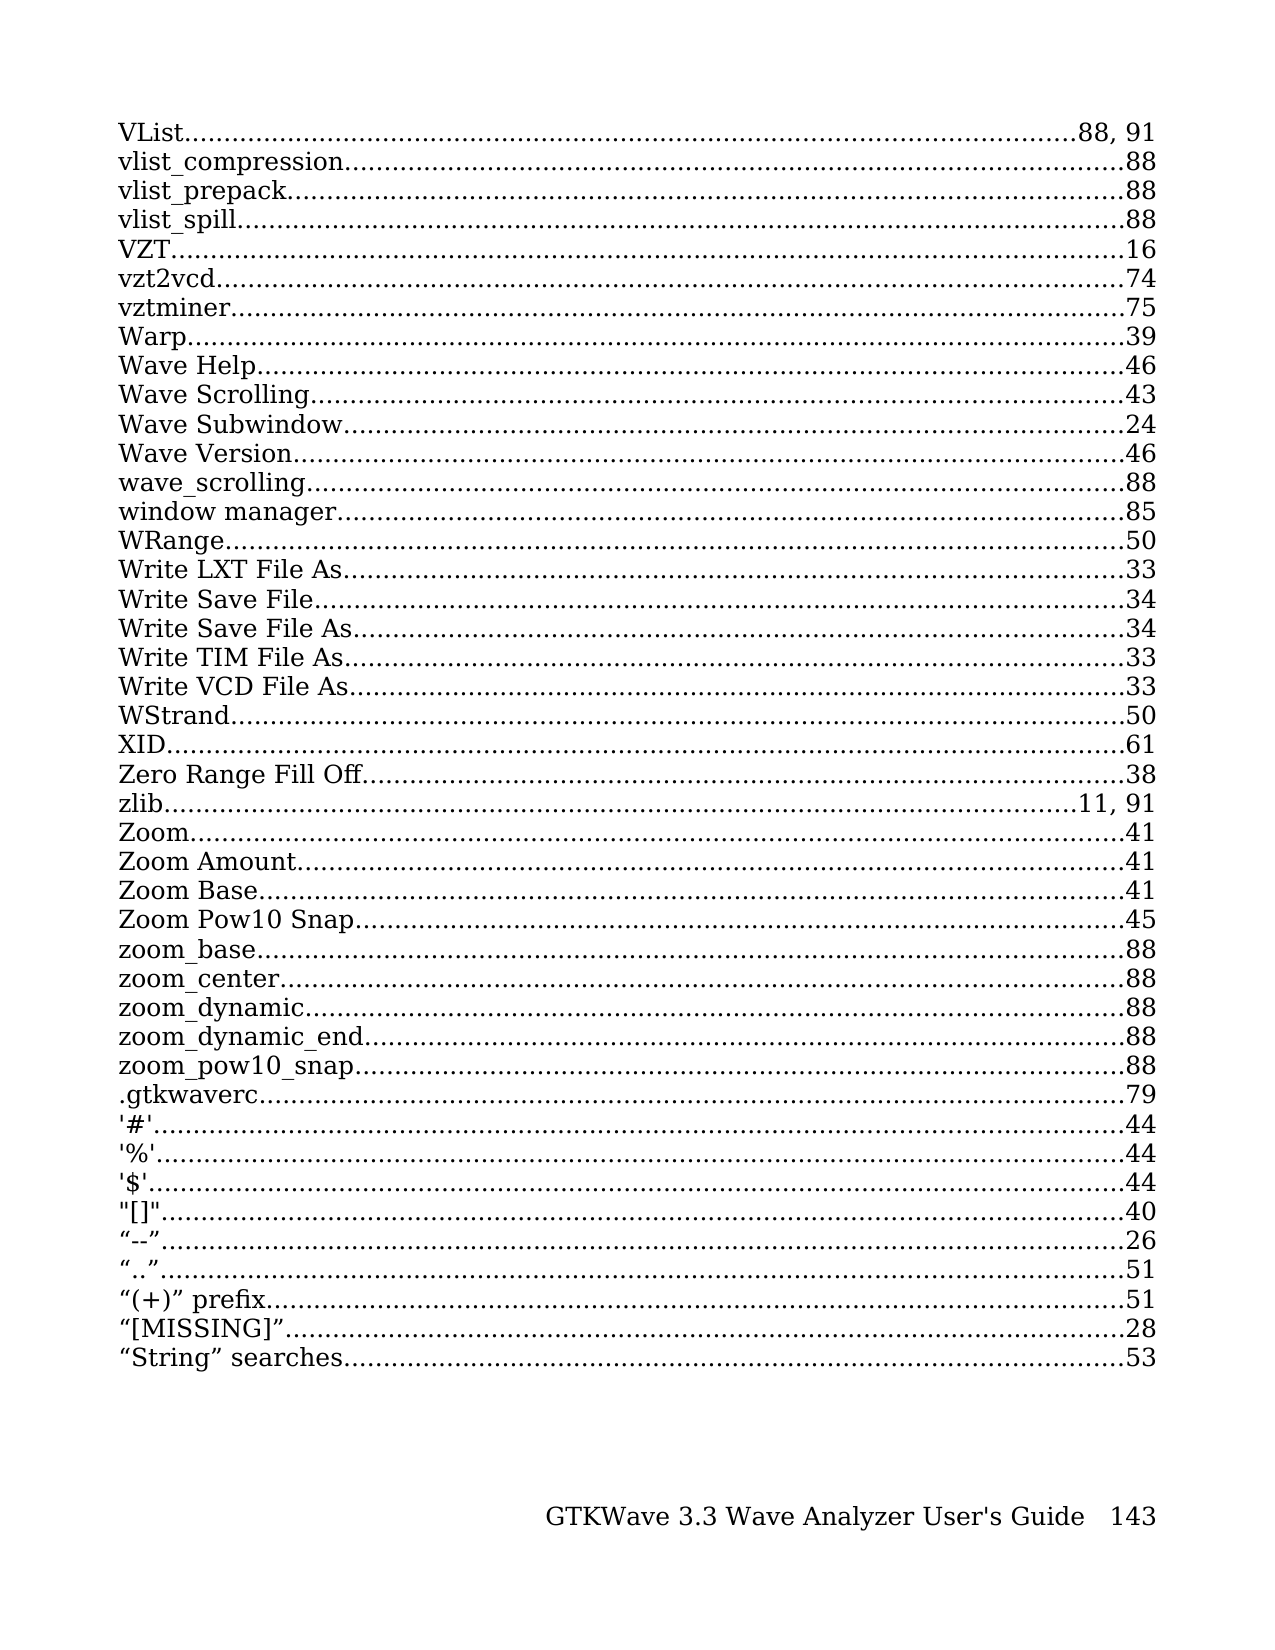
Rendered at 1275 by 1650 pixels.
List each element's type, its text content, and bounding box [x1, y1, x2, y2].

text zoom_pow10_snap 88 [118, 1051, 1157, 1081]
text "[]" 40 [118, 1197, 1157, 1226]
text window manager 85 [118, 497, 1157, 526]
text “(+)” prefix 51 [118, 1285, 1157, 1314]
text VZT 16 [118, 235, 1157, 264]
text Write Save File As 34 [118, 614, 1157, 643]
text Zoom Base 41 [118, 876, 1157, 906]
text “String” searches 53 [118, 1343, 1157, 1372]
text vlist_prepack 88 [118, 176, 1157, 206]
text vztminer 75 [118, 293, 1157, 322]
text Wave Scrolling 43 [118, 381, 1157, 410]
text “..” 51 [118, 1256, 1157, 1285]
text Wave Subwindow 24 [118, 410, 1157, 439]
text VList 88, 91 [118, 118, 1157, 147]
text Write LXT File As 33 [118, 556, 1157, 585]
text '$' 44 [118, 1168, 1157, 1197]
text Zoom Pow10 Snap 45 [118, 906, 1157, 935]
text Write VCD File As 33 [118, 672, 1157, 701]
text vlist_spill 88 [118, 206, 1157, 235]
text XID 61 [118, 731, 1157, 760]
text Zoom Amount 41 [118, 847, 1157, 876]
text '%' 44 [118, 1139, 1157, 1168]
text Zoom 41 [118, 818, 1157, 847]
text '#' 44 [118, 1110, 1157, 1139]
text WStrand 50 [118, 701, 1157, 731]
text zoom_dynamic_end 88 [118, 1022, 1157, 1051]
text vlist_compression 88 [118, 147, 1157, 176]
text .gtkwaverc 79 [118, 1081, 1157, 1110]
text Write Save File 34 [118, 585, 1157, 614]
text Zero Range Fill Off 38 [118, 760, 1157, 789]
text vzt2vcd 74 [118, 264, 1157, 293]
text zoom_center 88 [118, 964, 1157, 993]
text Write TIM File As 33 [118, 643, 1157, 672]
text WRange 50 [118, 526, 1157, 556]
text Wave Help 46 [118, 351, 1157, 381]
text zoom_dynamic 88 [118, 993, 1157, 1022]
text “[MISSING]” 28 [118, 1314, 1157, 1343]
text Warp 39 [118, 322, 1157, 351]
text “--” 26 [118, 1226, 1157, 1256]
text zoom_base 88 [118, 935, 1157, 964]
text Wave Version 46 [118, 439, 1157, 468]
text zlib 11, 91 [118, 789, 1157, 818]
text wave_scrolling 88 [118, 468, 1157, 497]
